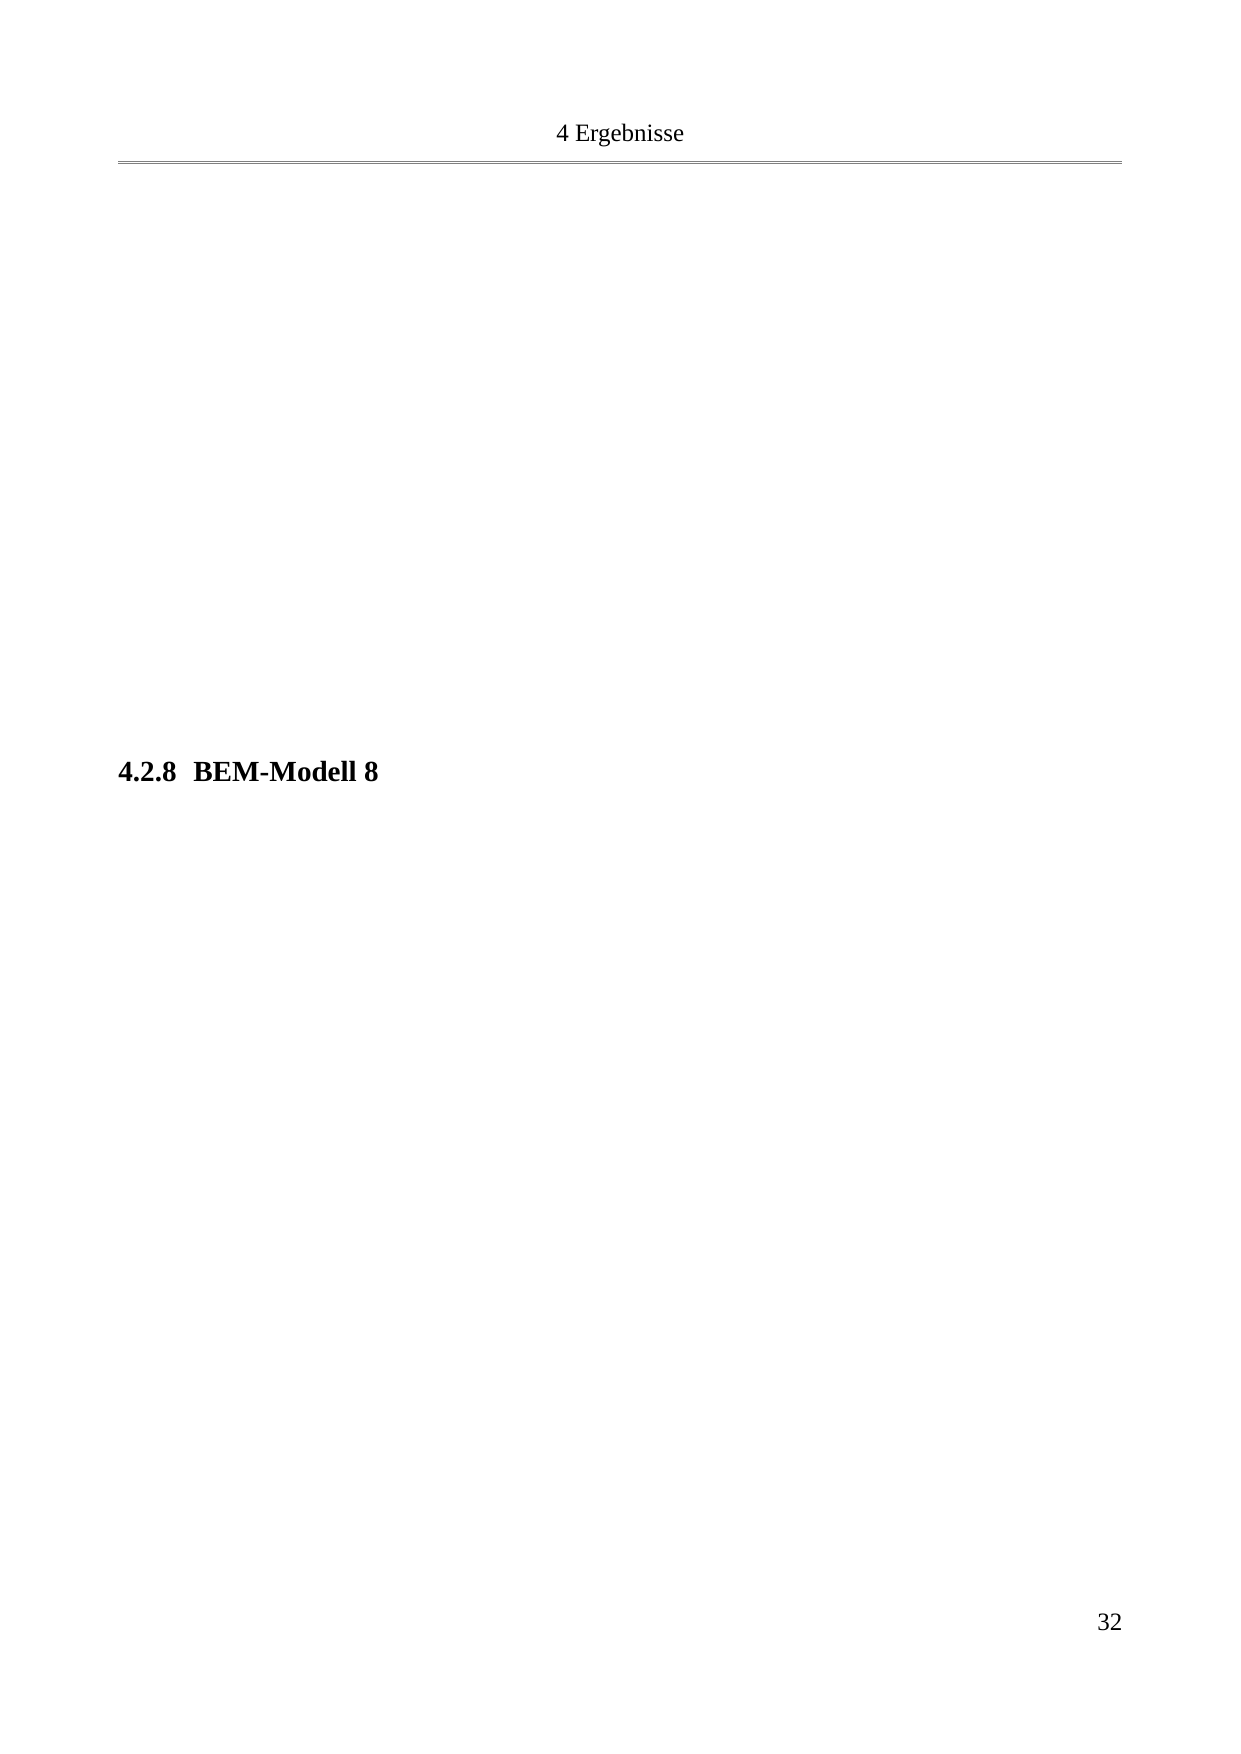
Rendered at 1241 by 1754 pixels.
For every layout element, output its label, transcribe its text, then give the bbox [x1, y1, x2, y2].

subtitle BEM-Modell 8 [118, 754, 1122, 788]
